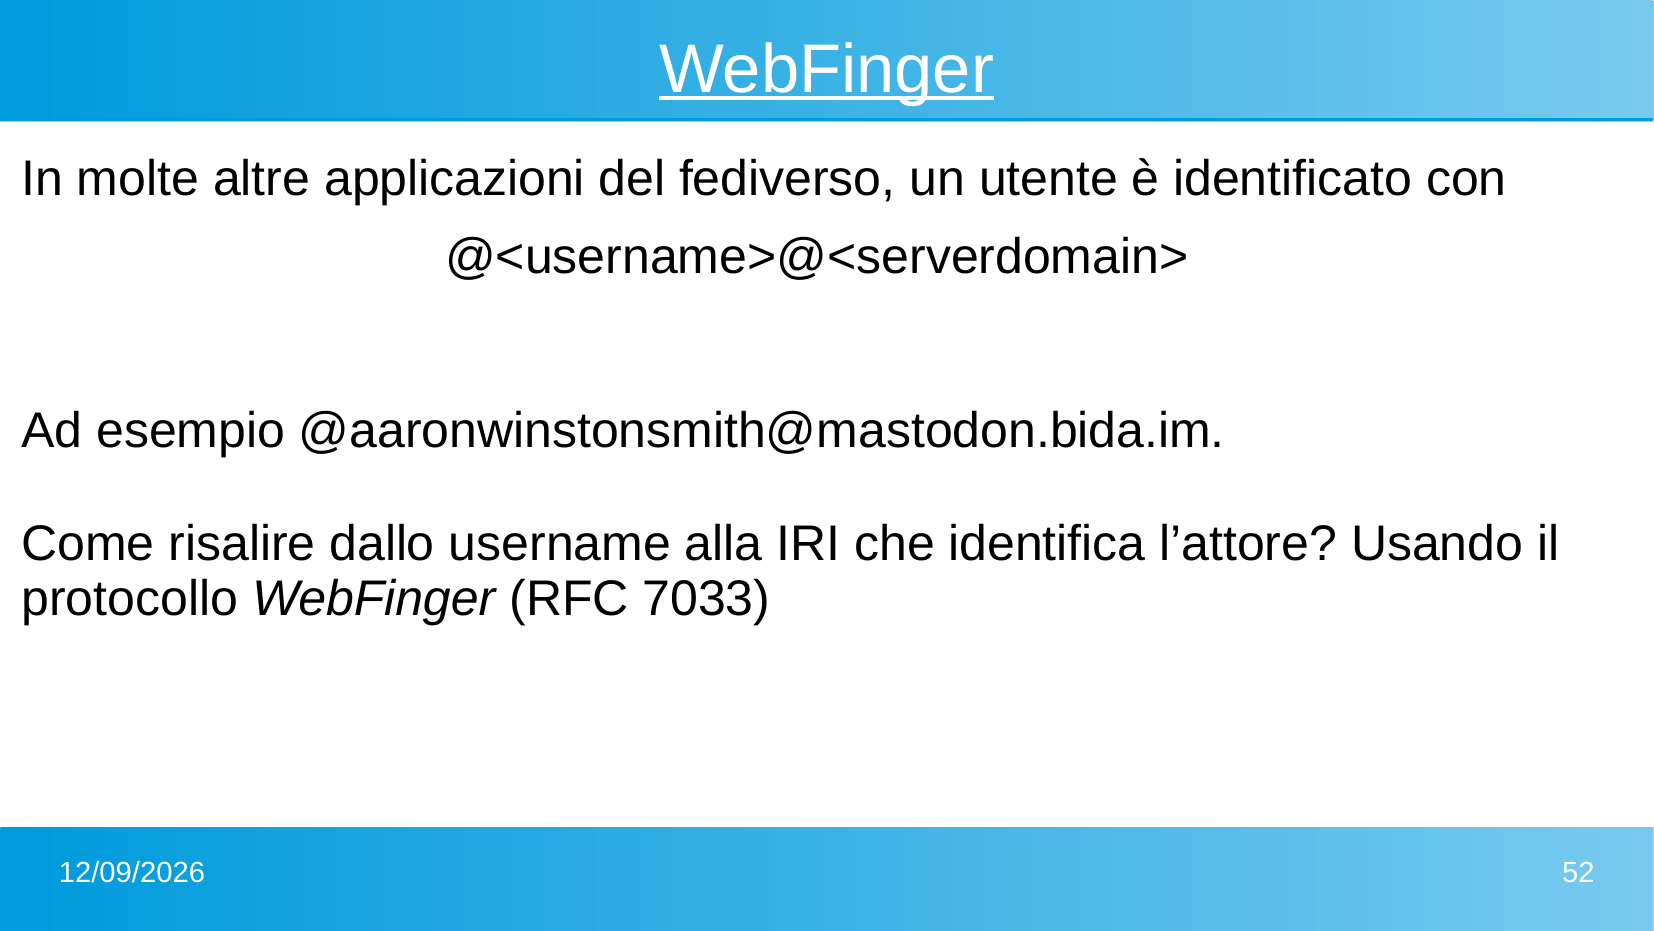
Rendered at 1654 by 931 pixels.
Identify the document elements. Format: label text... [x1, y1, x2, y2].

list In molte altre applicazioni del fediverso, un utente è identificato con @<username>@<serverdomain> [21, 150, 1613, 273]
list Come risalire dallo username alla IRI che identifica l’attore? Usando il protocollo WebFinger (RFC 7033) [21, 514, 1613, 638]
list Ad esempio @aaronwinstonsmith@mastodon.bida.im. [21, 402, 1613, 514]
title WebFinger [59, 29, 1595, 108]
